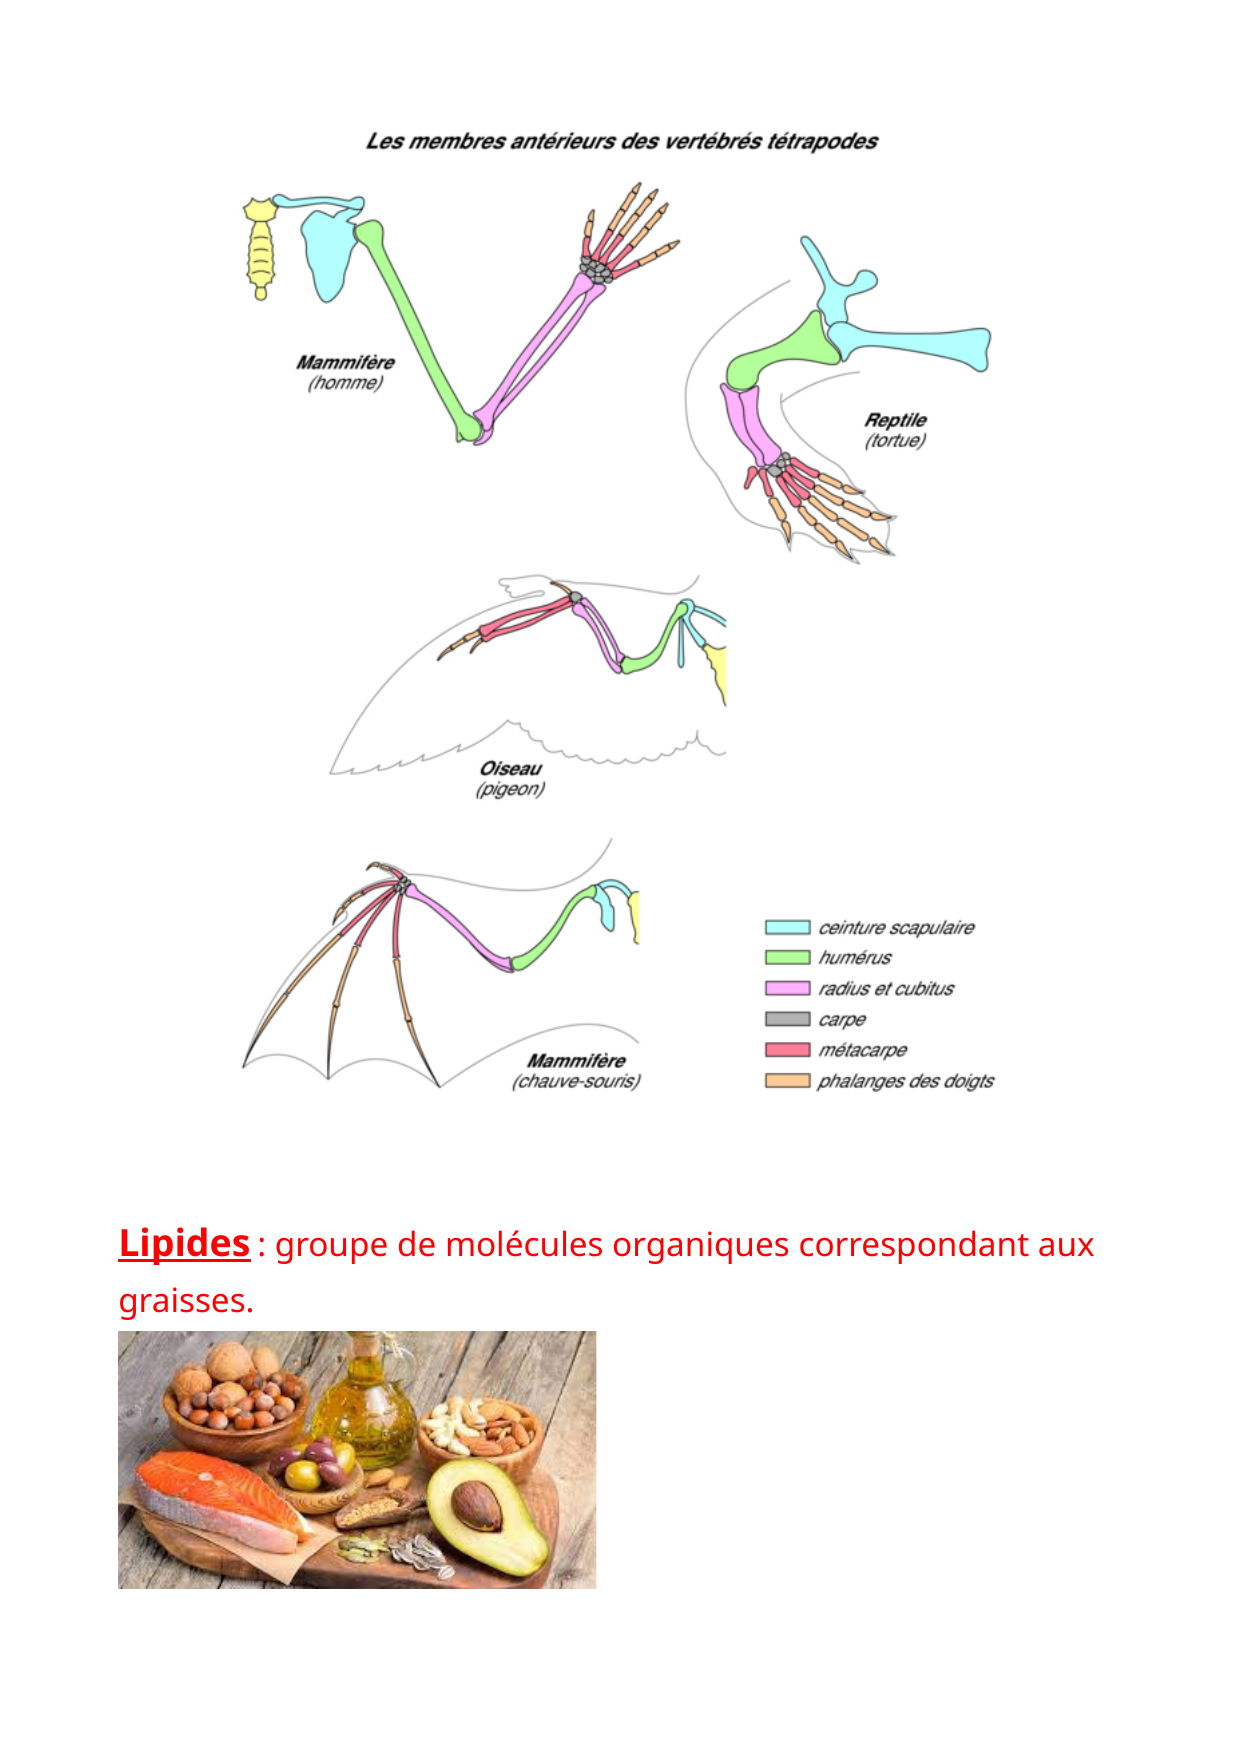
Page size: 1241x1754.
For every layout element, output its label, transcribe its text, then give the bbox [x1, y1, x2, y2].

text Lipides : groupe de molécules organiques correspondant aux graisses. [118, 1216, 1122, 1322]
picture [227, 118, 1013, 1108]
picture [118, 1331, 597, 1589]
